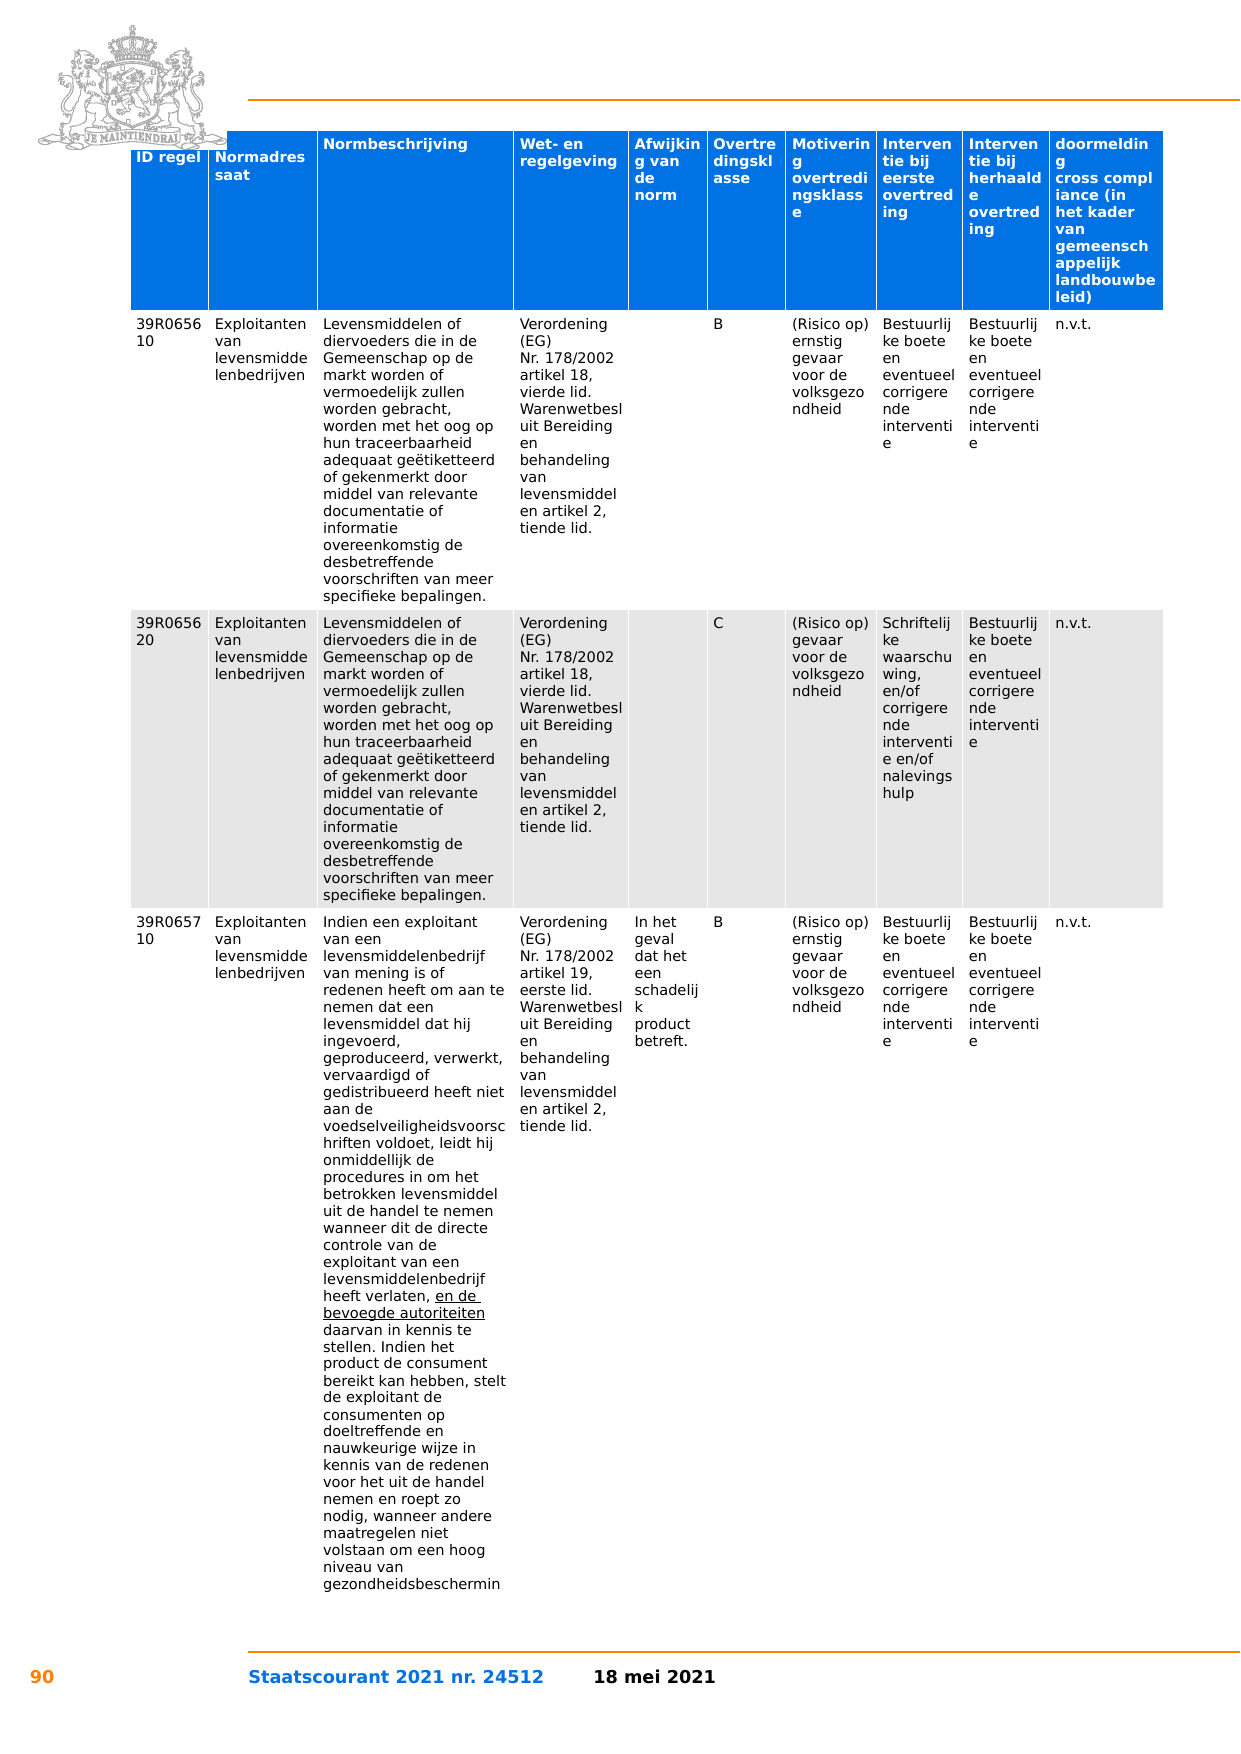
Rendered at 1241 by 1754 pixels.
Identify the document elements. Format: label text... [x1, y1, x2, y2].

table_cell (Risico op) ernstig gevaar voor de volksgezondheid [786, 311, 876, 609]
table_cell In het geval dat het een schadelijk product betreft. [629, 909, 707, 1598]
table_header Normbeschrijving [318, 131, 513, 310]
table_header Afwijking van de norm [629, 131, 707, 310]
table_cell Exploitanten van levensmiddelenbedrijven [209, 610, 317, 908]
table_cell (Risico op) gevaar voor de volksgezondheid [786, 610, 876, 908]
table_cell Indien een exploitant van een levensmiddelenbedrijf van mening is of redenen heeft om aan te nemen dat een levensmiddel dat hij ingevoerd, geproduceerd, verwerkt, vervaardigd of gedistribueerd heeft niet aan de voedselveiligheidsvoorschriften voldoet, leidt hij onmiddellijk de procedures in om het betrokken levensmiddel uit de handel te nemen wanneer dit de directe controle van de exploitant van een levensmiddelenbedrijf heeft verlaten, en de bevoegde autoriteiten daarvan in kennis te stellen. Indien het product de consument bereikt kan hebben, stelt de exploitant de consumenten op doeltreffende en nauwkeurige wijze in kennis van de redenen voor het uit de handel nemen en roept zo nodig, wanneer andere maatregelen niet volstaan om een hoog niveau van gezondheidsbeschermin [318, 909, 513, 1598]
table_header Interventie bij eerste overtreding [877, 131, 962, 310]
table_cell Verordening (EG) Nr. 178/2002 artikel 19, eerste lid. Warenwetbesluit Bereiding en behandeling van levensmiddelen artikel 2, tiende lid. [514, 909, 628, 1598]
table_header doormelding cross compliance (in het kader van gemeenschappelijk landbouwbeleid) [1050, 131, 1163, 310]
table_header Interventie bij herhaalde overtreding [963, 131, 1049, 310]
table_cell Exploitanten van levensmiddelenbedrijven [209, 909, 317, 1598]
table_cell n.v.t. [1050, 909, 1163, 1598]
table_cell Bestuurlijke boete en eventueel corrigerende interventie [963, 909, 1049, 1598]
table_header ID regel [131, 150, 208, 310]
table_cell (Risico op) ernstig gevaar voor de volksgezondheid [786, 909, 876, 1598]
table_header Motivering overtredingsklasse [786, 131, 876, 310]
table_cell n.v.t. [1050, 610, 1163, 908]
table_cell B [708, 311, 785, 609]
table_cell Schriftelijke waarschuwing, en/of corrigerende interventie en/of nalevingshulp [877, 610, 962, 908]
table_cell [629, 311, 707, 609]
table_cell Levensmiddelen of diervoeders die in de Gemeenschap op de markt worden of vermoedelijk zullen worden gebracht, worden met het oog op hun traceerbaarheid adequaat geëtiketteerd of gekenmerkt door middel van relevante documentatie of informatie overeenkomstig de desbetreffende voorschriften van meer specifieke bepalingen. [318, 610, 513, 908]
table_cell 39R065710 [131, 909, 208, 1598]
table_cell Bestuurlijke boete en eventueel corrigerende interventie [877, 311, 962, 609]
table_header Overtredingsklasse [708, 131, 785, 310]
table_cell n.v.t. [1050, 311, 1163, 609]
table_cell Bestuurlijke boete en eventueel corrigerende interventie [877, 909, 962, 1598]
table_cell Bestuurlijke boete en eventueel corrigerende interventie [963, 610, 1049, 908]
table_cell Levensmiddelen of diervoeders die in de Gemeenschap op de markt worden of vermoedelijk zullen worden gebracht, worden met het oog op hun traceerbaarheid adequaat geëtiketteerd of gekenmerkt door middel van relevante documentatie of informatie overeenkomstig de desbetreffende voorschriften van meer specifieke bepalingen. [318, 311, 513, 609]
table_cell C [708, 610, 785, 908]
table_cell [629, 610, 707, 908]
table_cell Verordening (EG) Nr. 178/2002 artikel 18, vierde lid. Warenwetbesluit Bereiding en behandeling van levensmiddelen artikel 2, tiende lid. [514, 311, 628, 609]
table_cell Exploitanten van levensmiddelenbedrijven [209, 311, 317, 609]
table_cell 39R065620 [131, 610, 208, 908]
table_cell 39R065610 [131, 311, 208, 609]
table_cell Verordening (EG) Nr. 178/2002 artikel 18, vierde lid. Warenwetbesluit Bereiding en behandeling van levensmiddelen artikel 2, tiende lid. [514, 610, 628, 908]
table_cell B [708, 909, 785, 1598]
table_cell Bestuurlijke boete en eventueel corrigerende interventie [963, 311, 1049, 609]
picture [38, 25, 227, 150]
table_header Wet- en regelgeving [514, 131, 628, 310]
table_header Normadressaat [209, 131, 317, 310]
